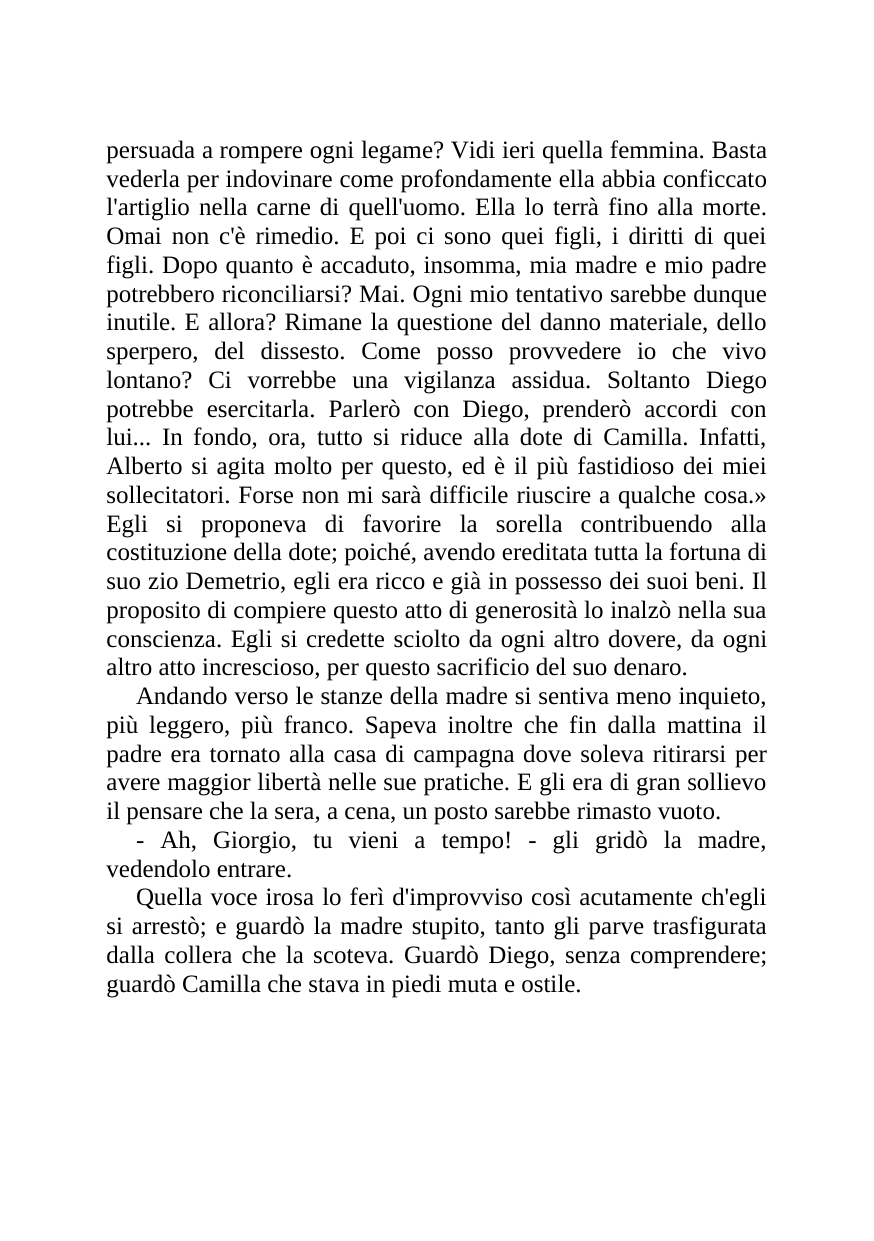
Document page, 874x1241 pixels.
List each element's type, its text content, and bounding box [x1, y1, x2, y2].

text Quella voce irosa lo ferì d'improvviso così acutamente ch'egli si arrestò; e guardò la madre stupito, tanto gli parve trasfigurata dalla collera che la scoteva. Guardò Diego, senza comprendere; guardò Camilla che stava in piedi muta e ostile. [106, 882, 768, 997]
text - Ah, Giorgio, tu vieni a tempo! - gli gridò la madre, vedendolo entrare. [106, 825, 768, 882]
text Andando verso le stanze della madre si sentiva meno inquieto, più leggero, più franco. Sapeva inoltre che fin dalla mattina il padre era tornato alla casa di campagna dove soleva ritirarsi per avere maggior libertà nelle sue pratiche. E gli era di gran sollievo il pensare che la sera, a cena, un posto sarebbe rimasto vuoto. [106, 681, 768, 825]
text persuada a rompere ogni legame? Vidi ieri quella femmina. Basta vederla per indovinare come profondamente ella abbia conficcato l'artiglio nella carne di quell'uomo. Ella lo terrà fino alla morte. Omai non c'è rimedio. E poi ci sono quei figli, i diritti di quei figli. Dopo quanto è accaduto, insomma, mia madre e mio padre potrebbero riconciliarsi? Mai. Ogni mio tentativo sarebbe dunque inutile. E allora? Rimane la questione del danno materiale, dello sperpero, del dissesto. Come posso provvedere io che vivo lontano? Ci vorrebbe una vigilanza assidua. Soltanto Diego potrebbe esercitarla. Parlerò con Diego, prenderò accordi con lui... In fondo, ora, tutto si riduce alla dote di Camilla. Infatti, Alberto si agita molto per questo, ed è il più fastidioso dei miei sollecitatori. Forse non mi sarà difficile riuscire a qualche cosa.» Egli si proponeva di favorire la sorella contribuendo alla costituzione della dote; poiché, avendo ereditata tutta la fortuna di suo zio Demetrio, egli era ricco e già in possesso dei suoi beni. Il proposito di compiere questo atto di generosità lo inalzò nella sua conscienza. Egli si credette sciolto da ogni altro dovere, da ogni altro atto increscioso, per questo sacrificio del suo denaro. [106, 135, 768, 681]
